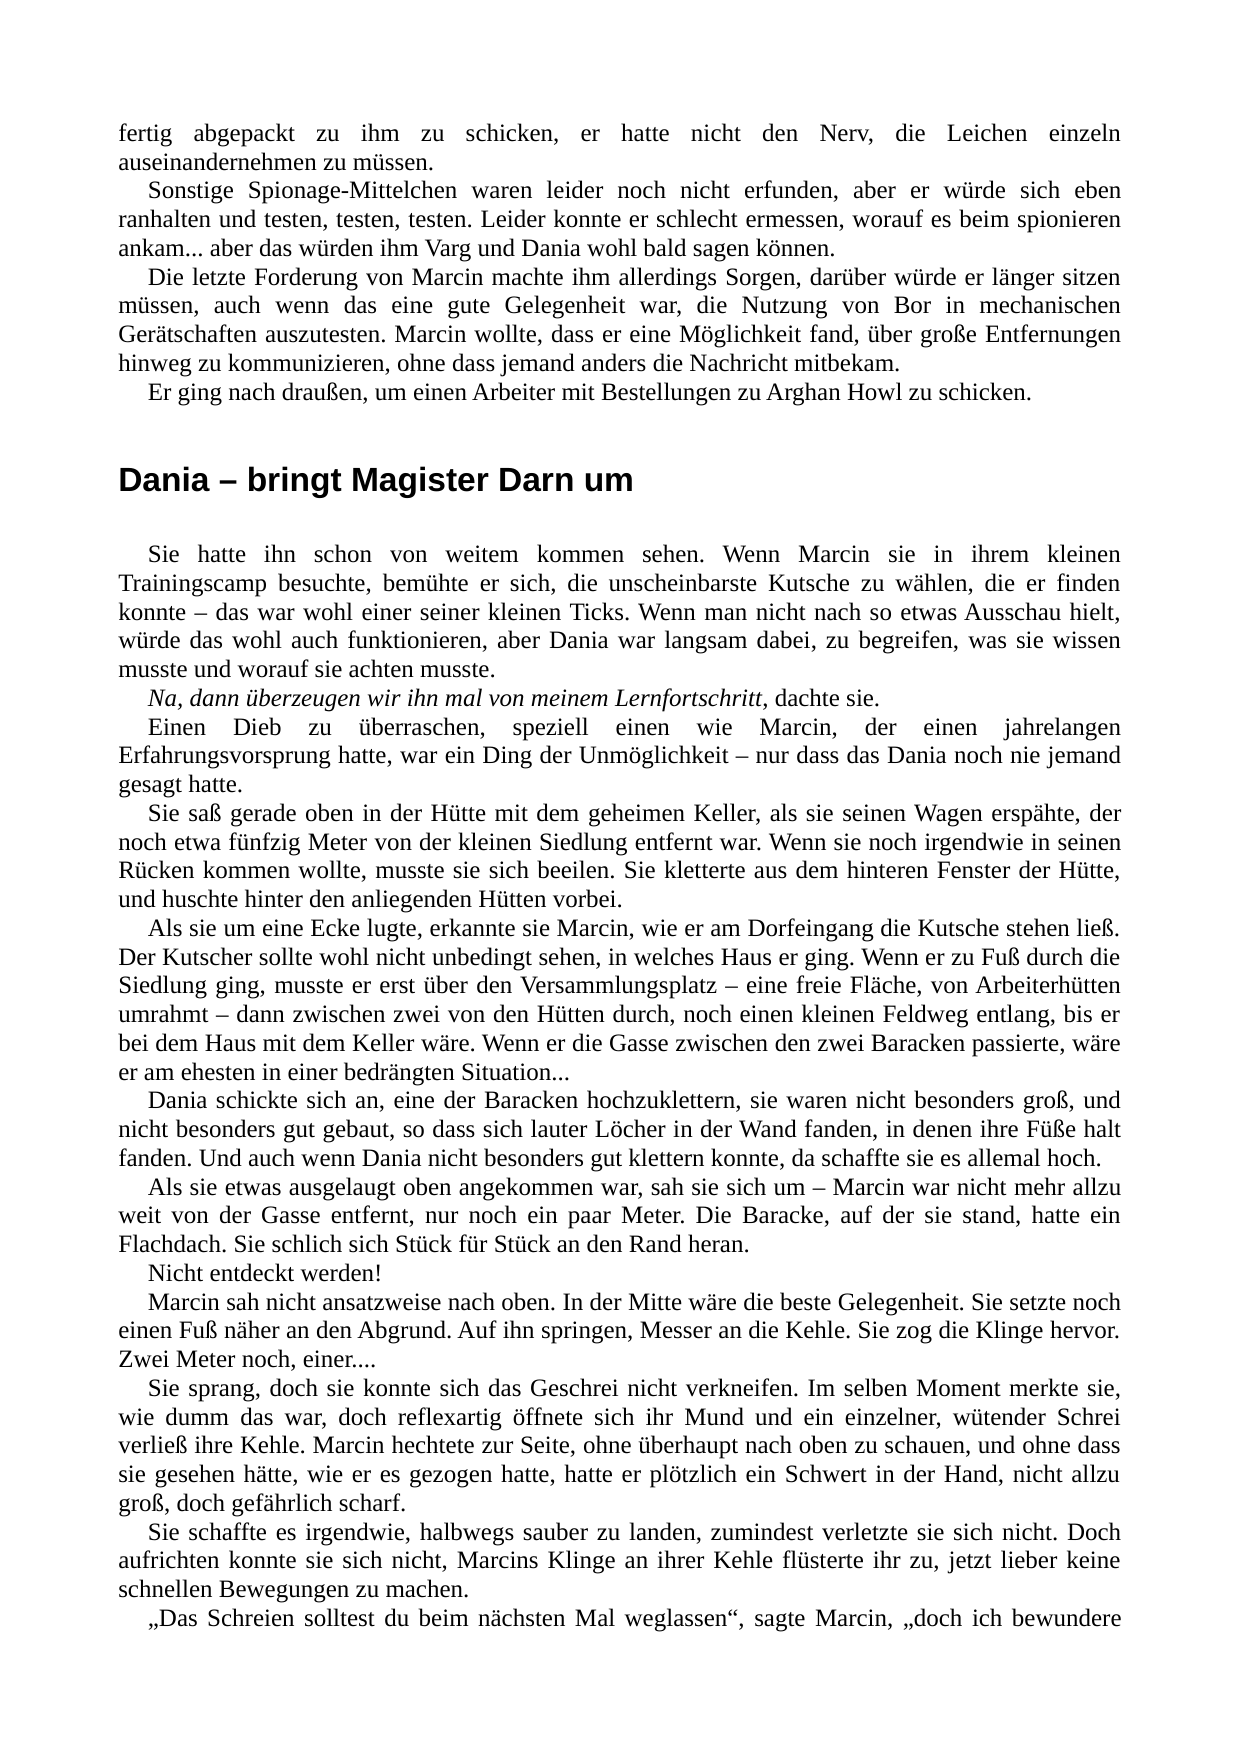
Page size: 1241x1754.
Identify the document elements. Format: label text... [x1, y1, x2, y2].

text Marcin sah nicht ansatzweise nach oben. In der Mitte wäre die beste Gelegenheit. Sie setzte noch einen Fuß näher an den Abgrund. Auf ihn springen, Messer an die Kehle. Sie zog die Klinge hervor. Zwei Meter noch, einer.... [118, 1287, 1122, 1373]
text Sonstige Spionage-Mittelchen waren leider noch nicht erfunden, aber er würde sich eben ranhalten und testen, testen, testen. Leider konnte er schlecht ermessen, worauf es beim spionieren ankam... aber das würden ihm Varg und Dania wohl bald sagen können. [118, 176, 1122, 262]
text Nicht entdeckt werden! [118, 1258, 1122, 1287]
text Die letzte Forderung von Marcin machte ihm allerdings Sorgen, darüber würde er länger sitzen müssen, auch wenn das eine gute Gelegenheit war, die Nutzung von Bor in mechanischen Gerätschaften auszutesten. Marcin wollte, dass er eine Möglichkeit fand, über große Entfernungen hinweg zu kommunizieren, ohne dass jemand anders die Nachricht mitbekam. [118, 262, 1122, 377]
text Sie sprang, doch sie konnte sich das Geschrei nicht verkneifen. Im selben Moment merkte sie, wie dumm das war, doch reflexartig öffnete sich ihr Mund und ein einzelner, wütender Schrei verließ ihre Kehle. Marcin hechtete zur Seite, ohne überhaupt nach oben zu schauen, und ohne dass sie gesehen hätte, wie er es gezogen hatte, hatte er plötzlich ein Schwert in der Hand, nicht allzu groß, doch gefährlich scharf. [118, 1373, 1122, 1517]
text fertig abgepackt zu ihm zu schicken, er hatte nicht den Nerv, die Leichen einzeln auseinandernehmen zu müssen. [118, 118, 1122, 176]
text Als sie um eine Ecke lugte, erkannte sie Marcin, wie er am Dorfeingang die Kutsche stehen ließ. Der Kutscher sollte wohl nicht unbedingt sehen, in welches Haus er ging. Wenn er zu Fuß durch die Siedlung ging, musste er erst über den Versammlungsplatz – eine freie Fläche, von Arbeiterhütten umrahmt – dann zwischen zwei von den Hütten durch, noch einen kleinen Feldweg entlang, bis er bei dem Haus mit dem Keller wäre. Wenn er die Gasse zwischen den zwei Baracken passierte, wäre er am ehesten in einer bedrängten Situation... [118, 913, 1122, 1086]
text Einen Dieb zu überraschen, speziell einen wie Marcin, der einen jahrelangen Erfahrungsvorsprung hatte, war ein Ding der Unmöglichkeit – nur dass das Dania noch nie jemand gesagt hatte. [118, 712, 1122, 798]
text Dania schickte sich an, eine der Baracken hochzuklettern, sie waren nicht besonders groß, und nicht besonders gut gebaut, so dass sich lauter Löcher in der Wand fanden, in denen ihre Füße halt fanden. Und auch wenn Dania nicht besonders gut klettern konnte, da schaffte sie es allemal hoch. [118, 1086, 1122, 1172]
text „Das Schreien solltest du beim nächsten Mal weglassen“, sagte Marcin, „doch ich bewundere [118, 1603, 1122, 1632]
text Sie hatte ihn schon von weitem kommen sehen. Wenn Marcin sie in ihrem kleinen Trainingscamp besuchte, bemühte er sich, die unscheinbarste Kutsche zu wählen, die er finden konnte – das war wohl einer seiner kleinen Ticks. Wenn man nicht nach so etwas Ausschau hielt, würde das wohl auch funktionieren, aber Dania war langsam dabei, zu begreifen, was sie wissen musste und worauf sie achten musste. [118, 539, 1122, 683]
text Sie schaffte es irgendwie, halbwegs sauber zu landen, zumindest verletzte sie sich nicht. Doch aufrichten konnte sie sich nicht, Marcins Klinge an ihrer Kehle flüsterte ihr zu, jetzt lieber keine schnellen Bewegungen zu machen. [118, 1517, 1122, 1603]
text Sie saß gerade oben in der Hütte mit dem geheimen Keller, als sie seinen Wagen erspähte, der noch etwa fünfzig Meter von der kleinen Siedlung entfernt war. Wenn sie noch irgendwie in seinen Rücken kommen wollte, musste sie sich beeilen. Sie kletterte aus dem hinteren Fenster der Hütte, und huschte hinter den anliegenden Hütten vorbei. [118, 798, 1122, 913]
text Na, dann überzeugen wir ihn mal von meinem Lernfortschritt, dachte sie. [118, 683, 1122, 712]
text Als sie etwas ausgelaugt oben angekommen war, sah sie sich um – Marcin war nicht mehr allzu weit von der Gasse entfernt, nur noch ein paar Meter. Die Baracke, auf der sie stand, hatte ein Flachdach. Sie schlich sich Stück für Stück an den Rand heran. [118, 1172, 1122, 1258]
subtitle Dania – bringt Magister Darn um [118, 459, 1122, 498]
text Er ging nach draußen, um einen Arbeiter mit Bestellungen zu Arghan Howl zu schicken. [118, 377, 1122, 406]
